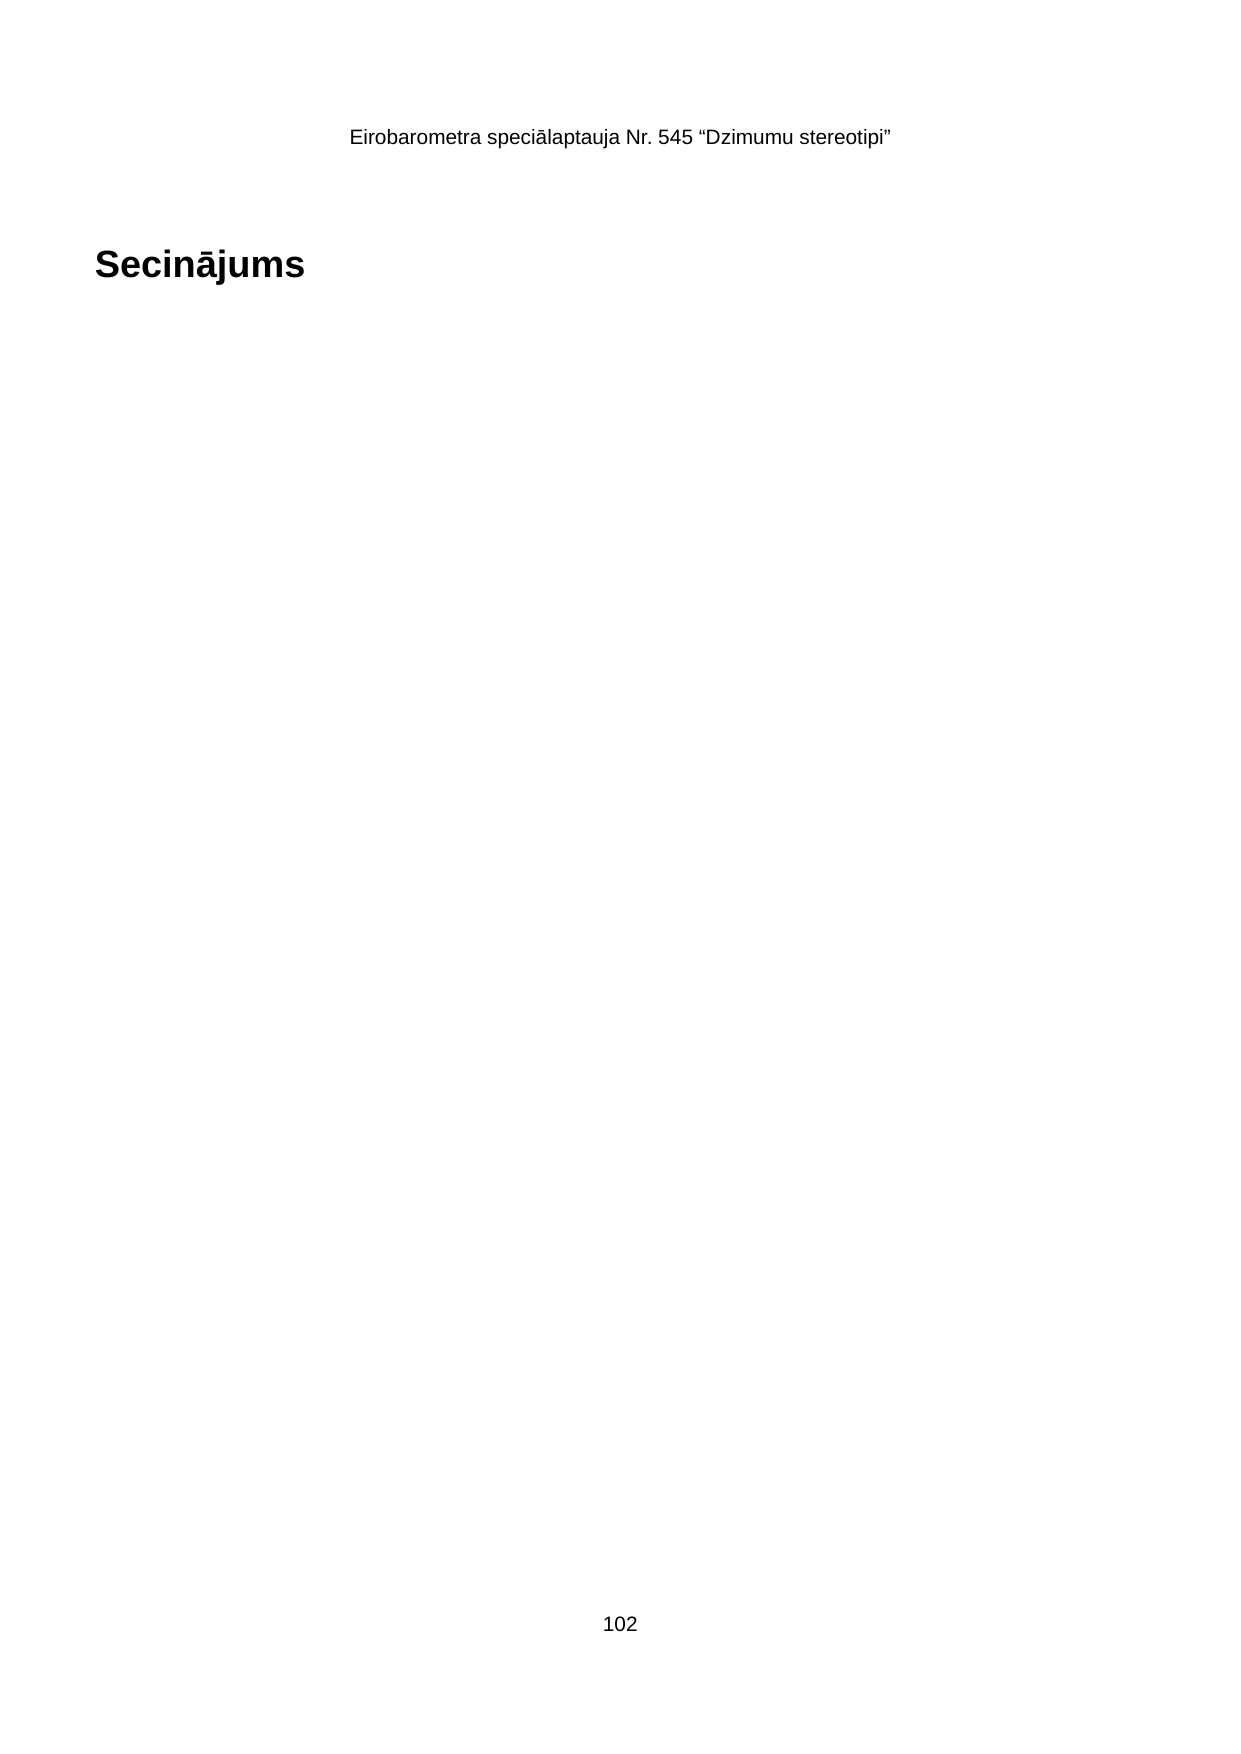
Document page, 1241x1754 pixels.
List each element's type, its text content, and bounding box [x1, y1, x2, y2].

subtitle Secinājums [94, 242, 1146, 285]
